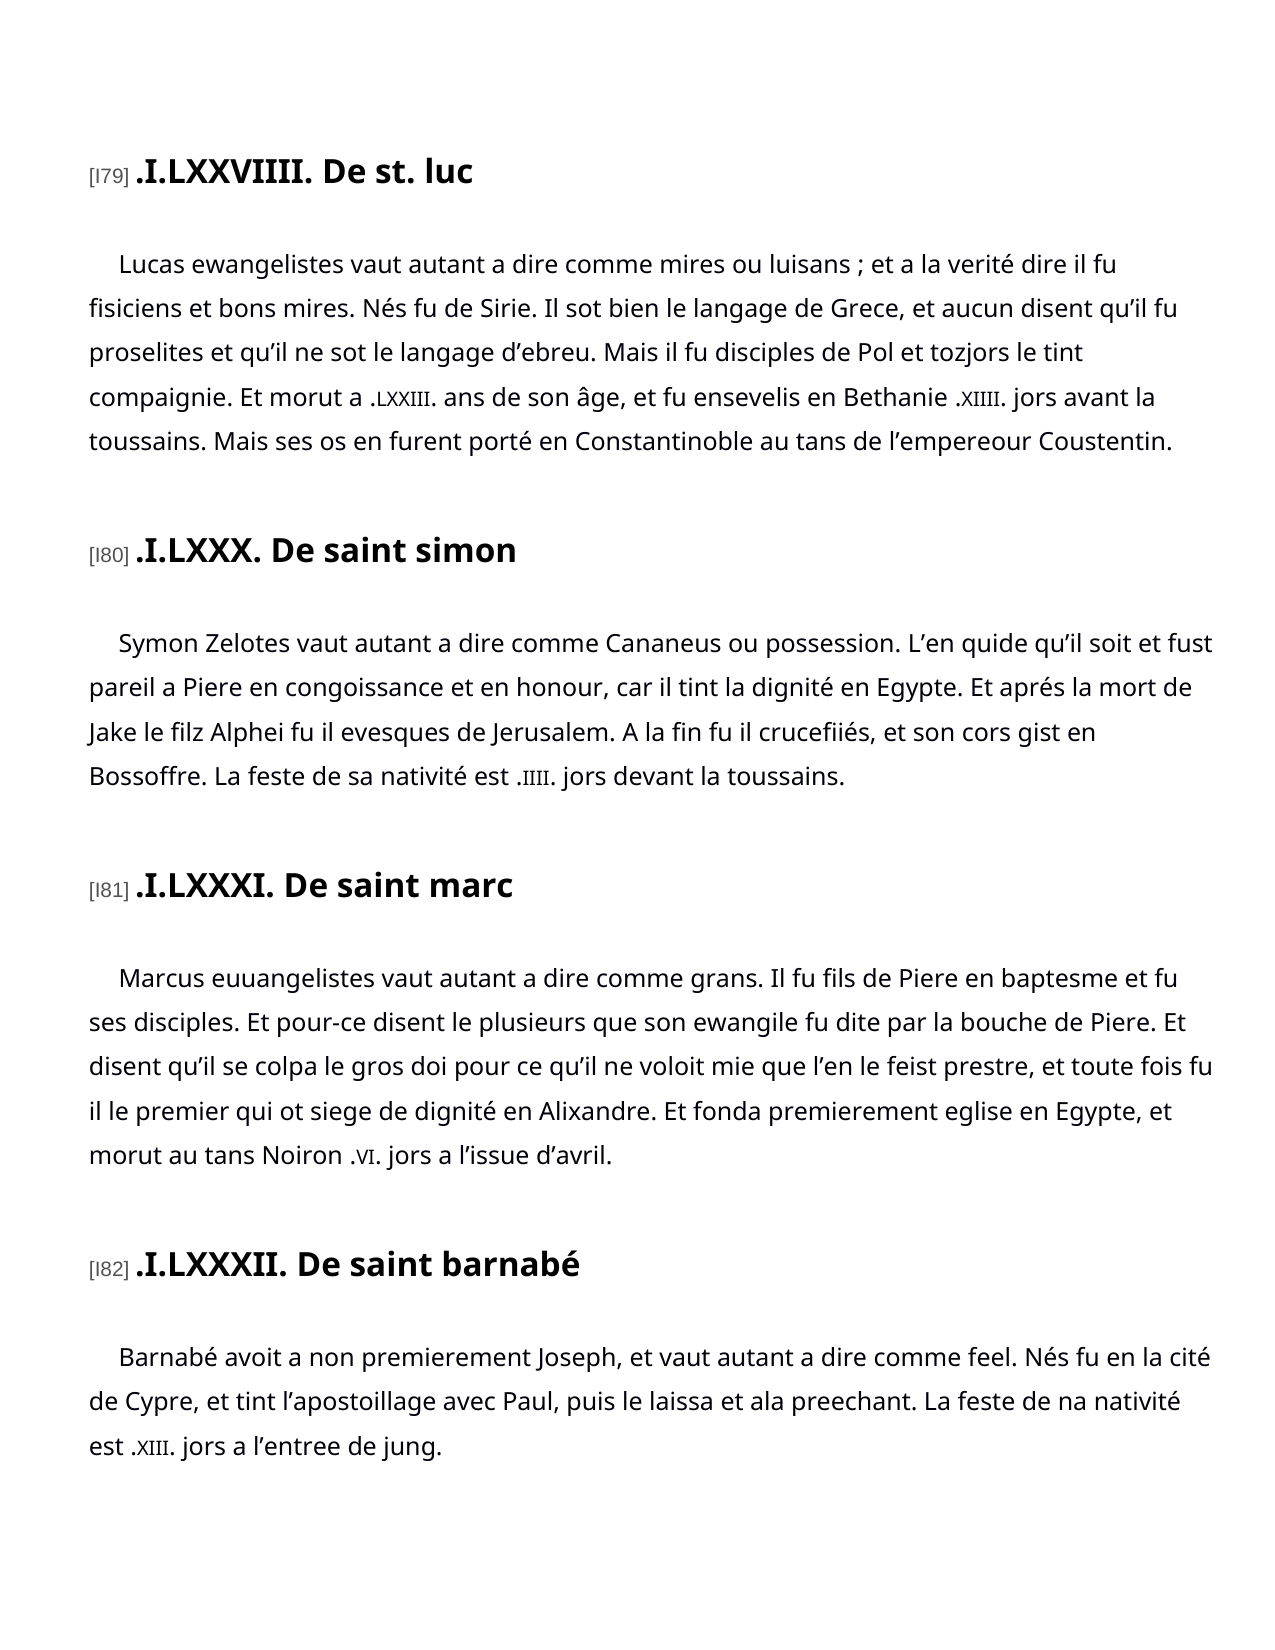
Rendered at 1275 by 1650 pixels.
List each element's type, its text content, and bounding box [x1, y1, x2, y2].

text Marcus euuangelistes vaut autant a dire comme grans. Il fu fils de Piere en baptesme et fu ses disciples. Et pour-ce disent le plusieurs que son ewangile fu dite par la bouche de Piere. Et disent qu’il se colpa le gros doi pour ce qu’il ne voloit mie que l’en le feist prestre, et toute fois fu il le premier qui ot siege de dignité en Alixandre. Et fonda premierement eglise en Egypte, et morut au tans Noiron .vi. jors a l’issue d’avril. [89, 961, 1216, 1172]
subtitle [I79] .I.LXXVIIII. De st. luc [89, 148, 1216, 193]
text Symon Zelotes vaut autant a dire comme Cananeus ou possession. L’en quide qu’il soit et fust pareil a Piere en congoissance et en honour, car il tint la dignité en Egypte. Et aprés la mort de Jake le filz Alphei fu il evesques de Jerusalem. A la fin fu il crucefiiés, et son cors gist en Bossoffre. La feste de sa nativité est .iiii. jors devant la toussains. [89, 626, 1216, 792]
text Lucas ewangelistes vaut autant a dire comme mires ou luisans ; et a la verité dire il fu fisiciens et bons mires. Nés fu de Sirie. Il sot bien le langage de Grece, et aucun disent qu’il fu proselites et qu’il ne sot le langage d’ebreu. Mais il fu disciples de Pol et tozjors le tint compaignie. Et morut a .lxxiii. ans de son âge, et fu ensevelis en Bethanie .xiiii. jors avant la toussains. Mais ses os en furent porté en Constantinoble au tans de l’empereour Coustentin. [89, 246, 1216, 458]
subtitle [I81] .I.LXXXI. De saint marc [89, 862, 1216, 907]
subtitle [I82] .I.LXXXII. De saint barnabé [89, 1241, 1216, 1286]
text Barnabé avoit a non premierement Joseph, et vaut autant a dire comme feel. Nés fu en la cité de Cypre, et tint l’apostoillage avec Paul, puis le laissa et ala preechant. La feste de na nativité est .xiii. jors a l’entree de jung. [89, 1340, 1216, 1462]
subtitle [I80] .I.LXXX. De saint simon [89, 527, 1216, 572]
